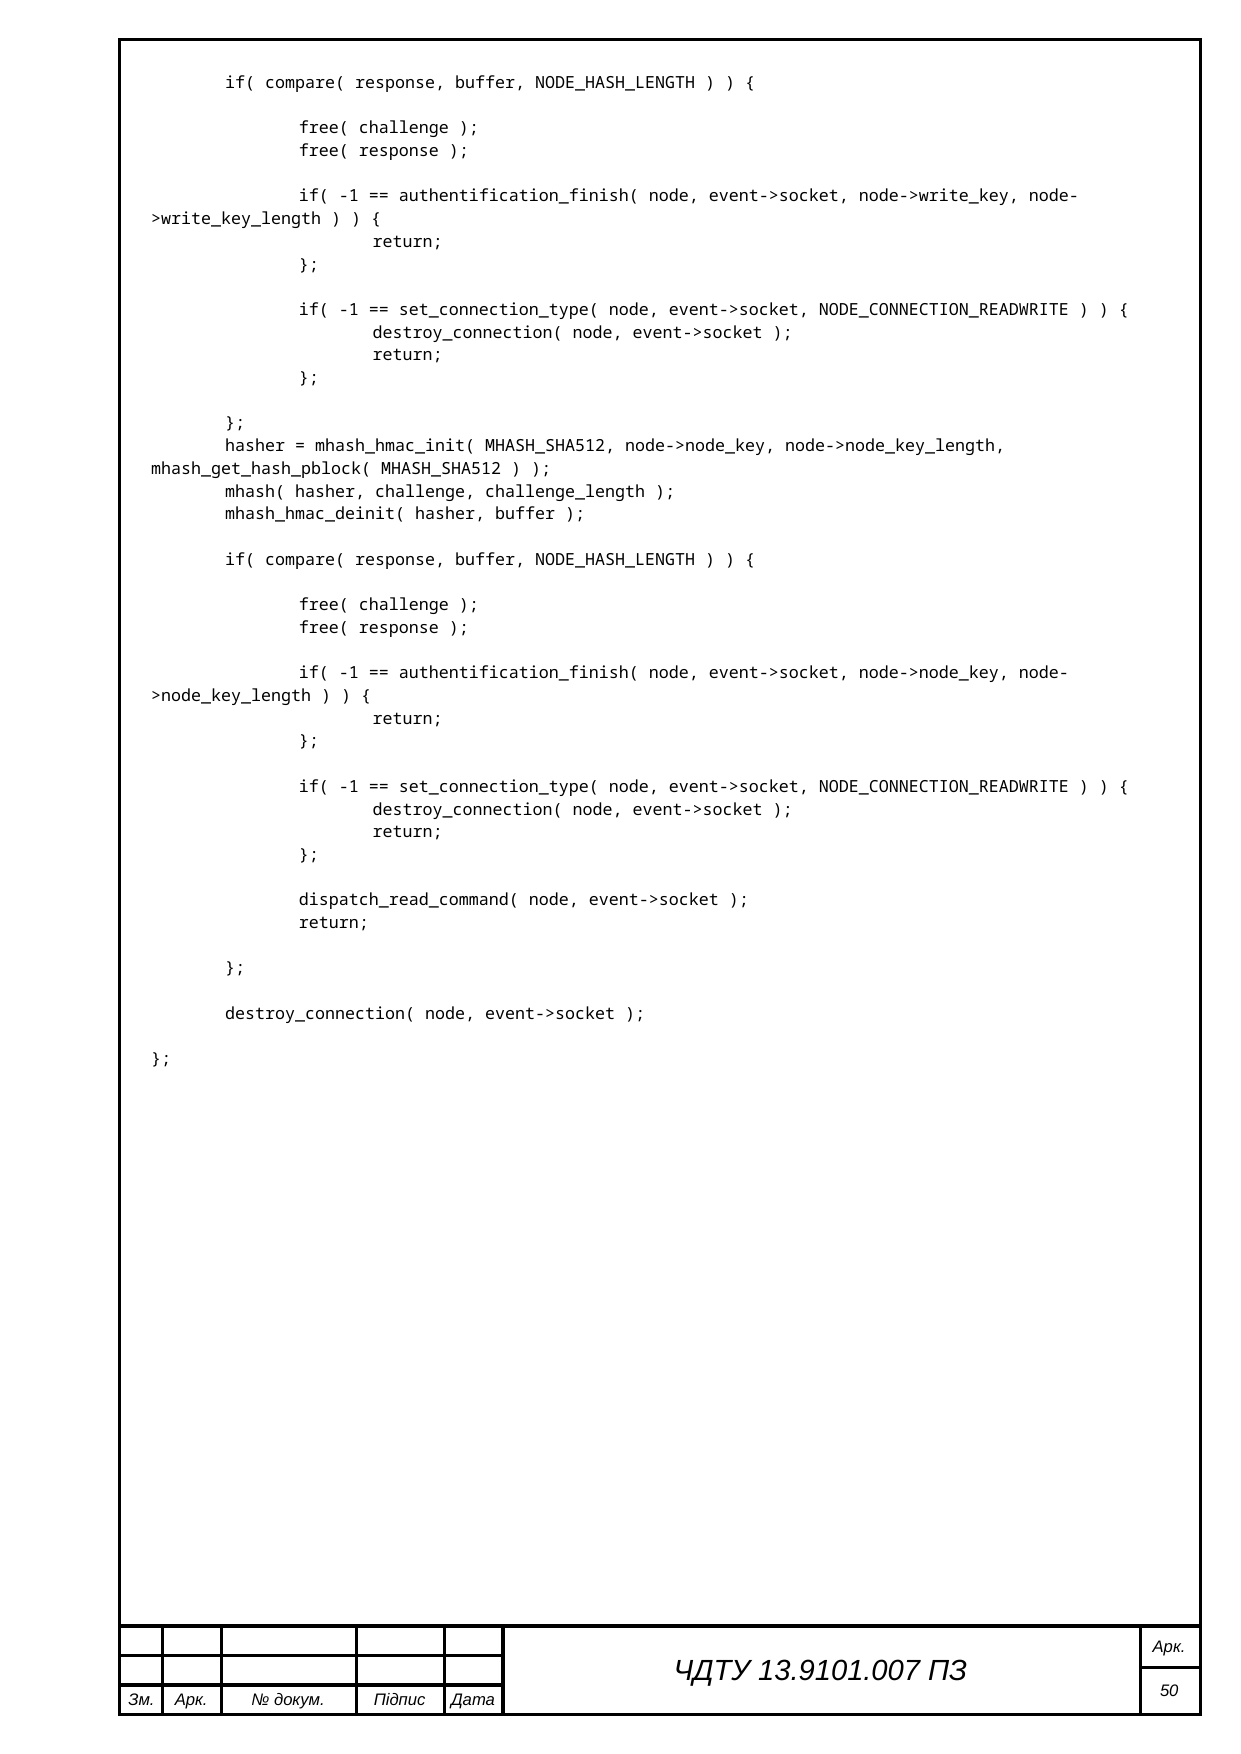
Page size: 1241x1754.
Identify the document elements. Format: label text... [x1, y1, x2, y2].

text free( response ); [151, 616, 1170, 638]
text if( -1 == authentification_finish( node, event->socket, node->node_key, node->node_key_length ) ) { [151, 661, 1170, 706]
text return; [151, 343, 1170, 366]
text free( response ); [151, 139, 1170, 161]
text destroy_connection( node, event->socket ); [151, 1002, 1170, 1024]
text }; [151, 729, 1170, 752]
text if( -1 == set_connection_type( node, event->socket, NODE_CONNECTION_READWRITE ) ) { [151, 774, 1170, 797]
text if( compare( response, buffer, NODE_HASH_LENGTH ) ) { [151, 71, 1170, 93]
text }; [151, 252, 1170, 275]
text free( challenge ); [151, 116, 1170, 139]
text }; [151, 1047, 1170, 1070]
text }; [151, 411, 1170, 434]
text dispatch_read_command( node, event->socket ); [151, 888, 1170, 911]
text }; [151, 956, 1170, 979]
text return; [151, 706, 1170, 729]
text mhash_hmac_deinit( hasher, buffer ); [151, 502, 1170, 525]
text hasher = mhash_hmac_init( MHASH_SHA512, node->node_key, node->node_key_length, mhash_get_hash_pblock( MHASH_SHA512 ) ); [151, 434, 1170, 479]
text if( -1 == set_connection_type( node, event->socket, NODE_CONNECTION_READWRITE ) ) { [151, 298, 1170, 320]
text free( challenge ); [151, 593, 1170, 616]
text destroy_connection( node, event->socket ); [151, 320, 1170, 343]
text mhash( hasher, challenge, challenge_length ); [151, 479, 1170, 502]
text destroy_connection( node, event->socket ); [151, 797, 1170, 820]
text return; [151, 820, 1170, 843]
text }; [151, 843, 1170, 865]
text }; [151, 366, 1170, 388]
text return; [151, 229, 1170, 252]
text if( compare( response, buffer, NODE_HASH_LENGTH ) ) { [151, 547, 1170, 570]
text if( -1 == authentification_finish( node, event->socket, node->write_key, node->write_key_length ) ) { [151, 184, 1170, 229]
text return; [151, 911, 1170, 933]
